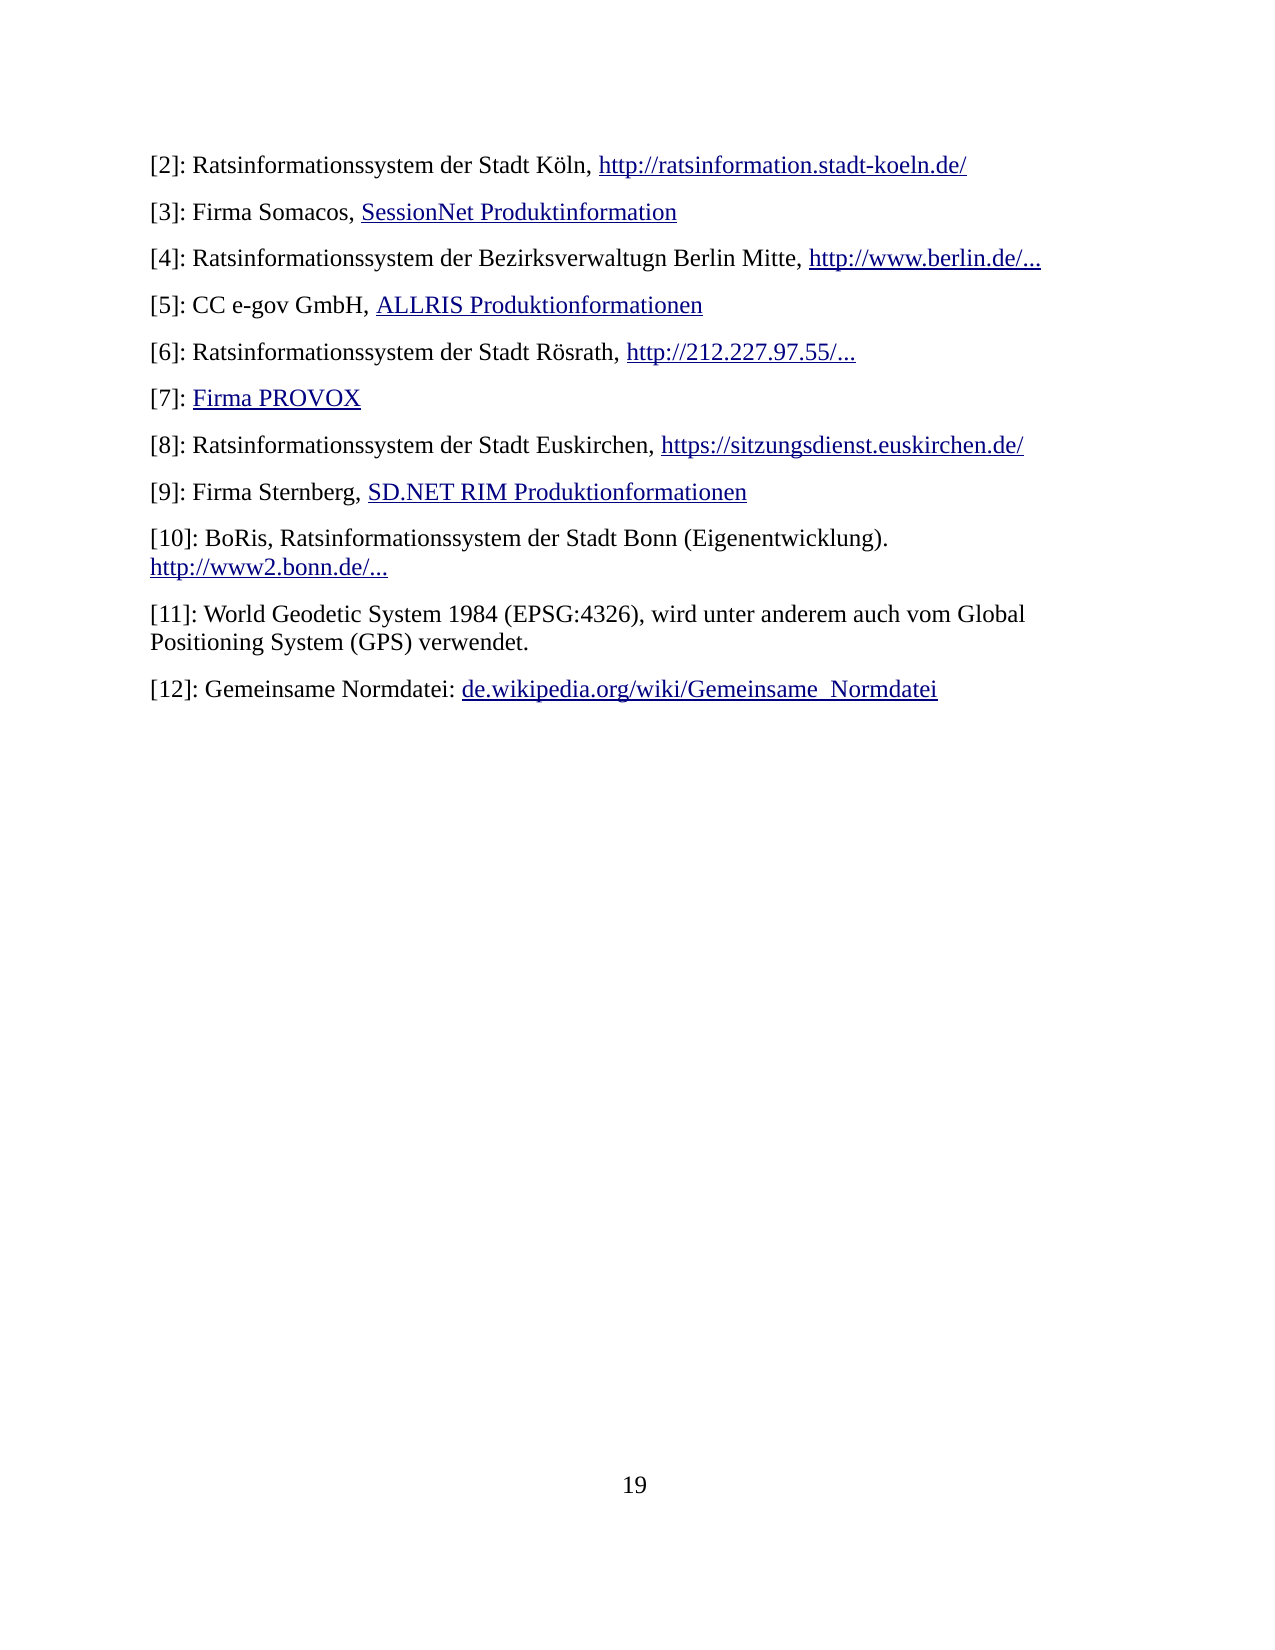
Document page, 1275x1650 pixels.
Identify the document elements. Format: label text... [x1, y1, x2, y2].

text [6]: Ratsinformationssystem der Stadt Rösrath, http://212.227.97.55/... [150, 337, 1125, 365]
text [9]: Firma Sternberg, SD.NET RIM Produktionformationen [150, 477, 1125, 505]
text [3]: Firma Somacos, SessionNet Produktinformation [150, 197, 1125, 225]
text [10]: BoRis, Ratsinformationssystem der Stadt Bonn (Eigenentwicklung). http://www2.bonn.de/... [150, 523, 1125, 581]
text [4]: Ratsinformationssystem der Bezirksverwaltugn Berlin Mitte, http://www.berlin.de/... [150, 243, 1125, 272]
text [2]: Ratsinformationssystem der Stadt Köln, http://ratsinformation.stadt-koeln.de/ [150, 150, 1125, 179]
text [8]: Ratsinformationssystem der Stadt Euskirchen, https://sitzungsdienst.euskirchen.de/ [150, 430, 1125, 459]
text [7]: Firma PROVOX [150, 383, 1125, 412]
text [5]: CC e-gov GmbH, ALLRIS Produktionformationen [150, 290, 1125, 319]
text [11]: World Geodetic System 1984 (EPSG:4326), wird unter anderem auch vom Global Positioning System (GPS) verwendet. [150, 599, 1125, 656]
text [12]: Gemeinsame Normdatei: de.wikipedia.org/wiki/Gemeinsame_Normdatei [150, 674, 1125, 703]
